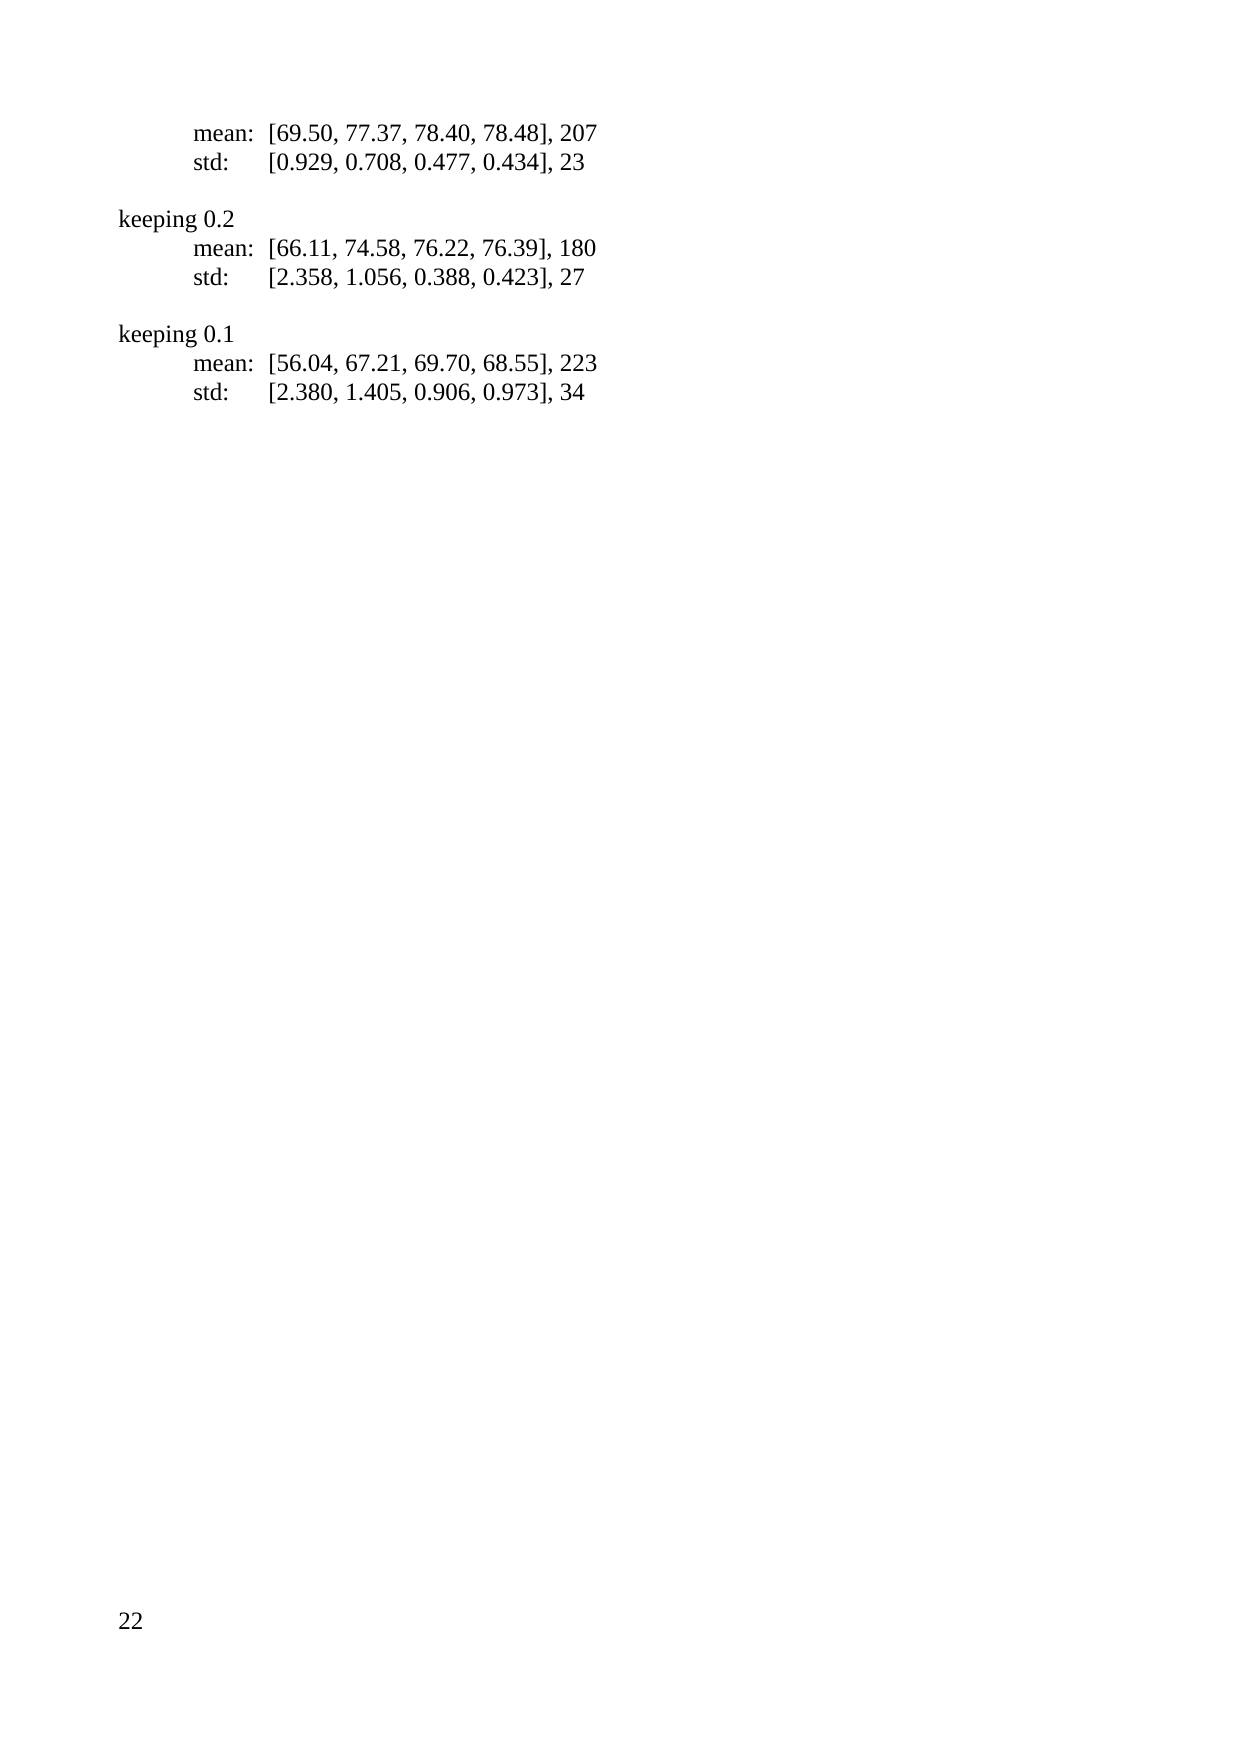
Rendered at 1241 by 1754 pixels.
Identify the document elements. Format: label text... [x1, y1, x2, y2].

text keeping 0.1 [118, 319, 1122, 348]
text mean: [56.04, 67.21, 69.70, 68.55], 223 [118, 348, 1122, 377]
text std: [2.380, 1.405, 0.906, 0.973], 34 [118, 377, 1122, 406]
text keeping 0.2 [118, 204, 1122, 233]
text std: [0.929, 0.708, 0.477, 0.434], 23 [118, 147, 1122, 176]
text mean: [66.11, 74.58, 76.22, 76.39], 180 [118, 233, 1122, 262]
text mean: [69.50, 77.37, 78.40, 78.48], 207 [118, 118, 1122, 147]
text std: [2.358, 1.056, 0.388, 0.423], 27 [118, 262, 1122, 291]
